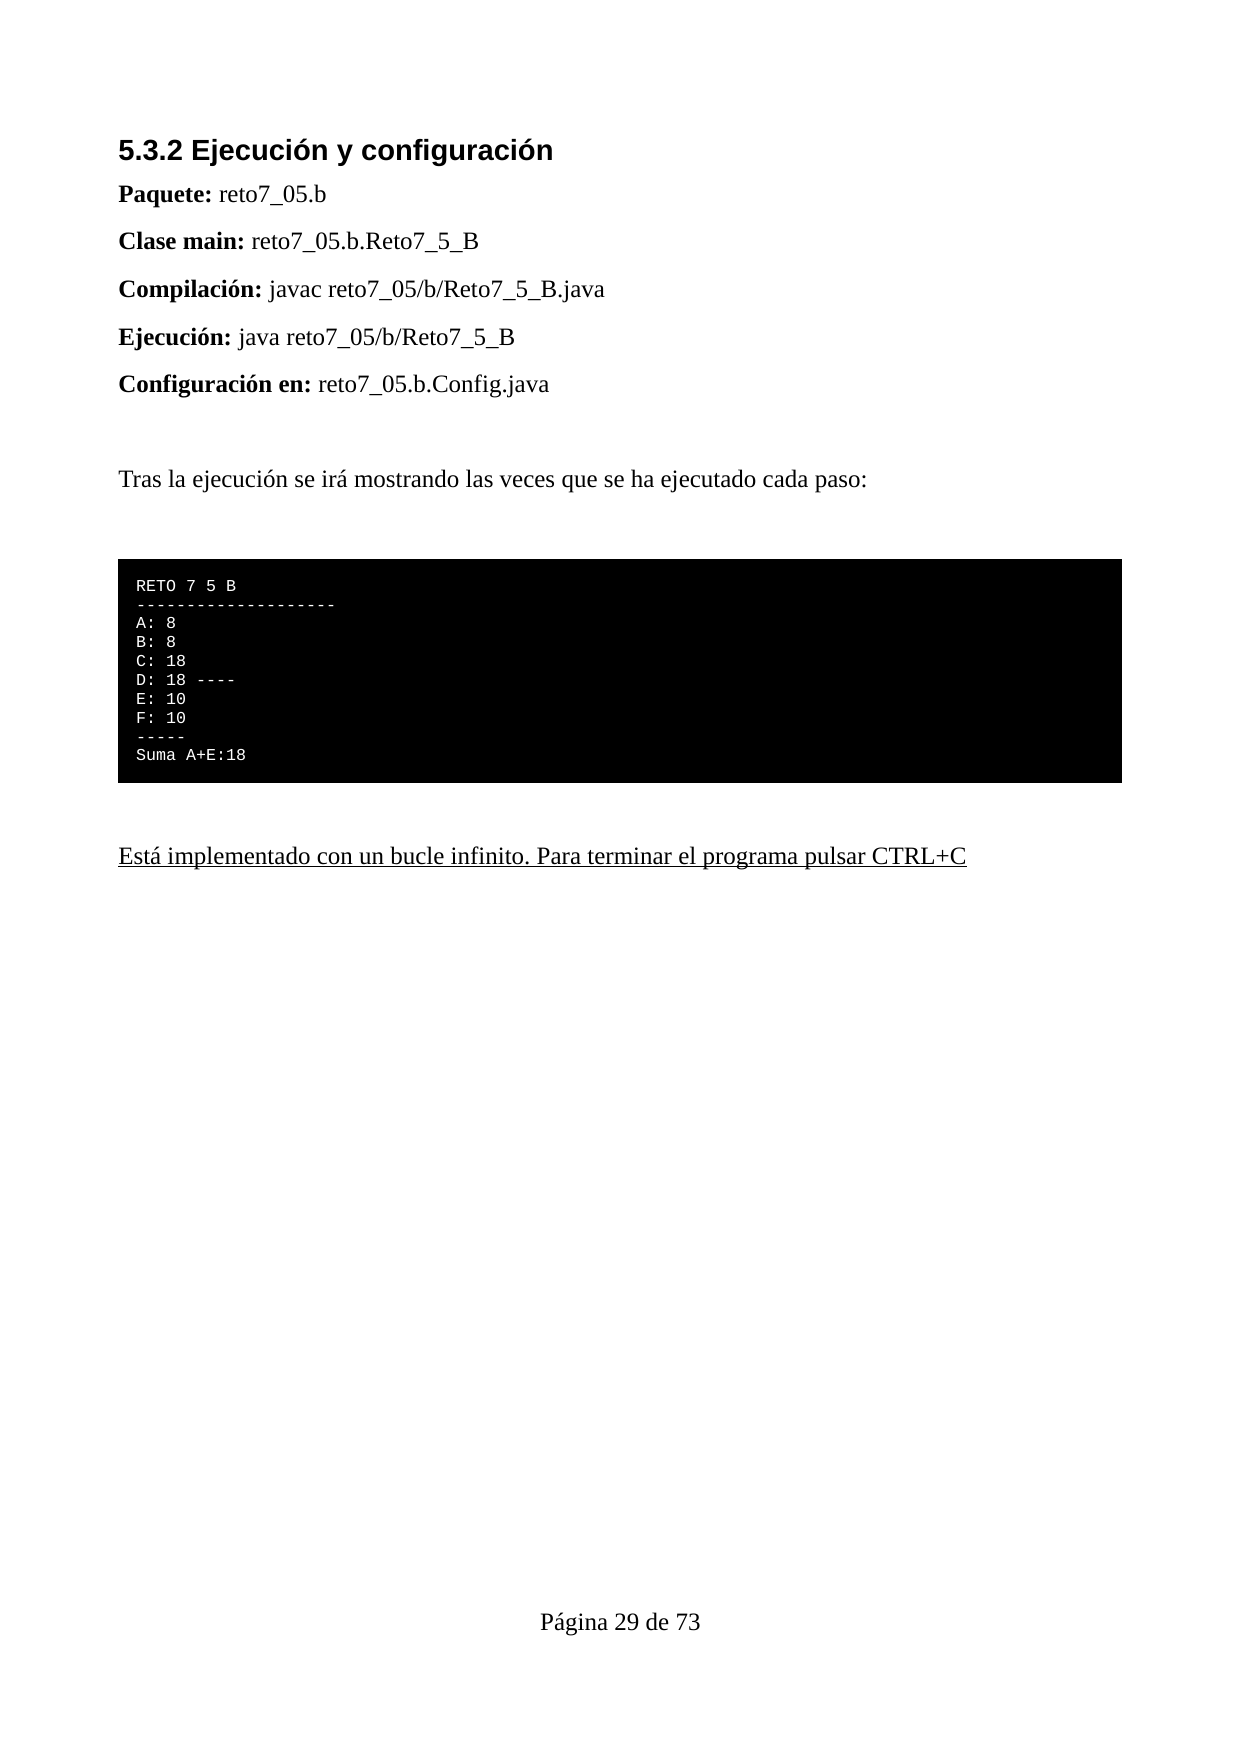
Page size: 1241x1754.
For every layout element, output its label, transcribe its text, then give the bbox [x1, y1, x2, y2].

text C: 18 [118, 653, 1122, 672]
text ----- [118, 728, 1122, 747]
text A: 8 [118, 615, 1122, 634]
text Clase main: reto7_05.b.Reto7_5_B [118, 226, 1122, 255]
text Suma A+E:18 [118, 747, 1122, 783]
text D: 18 ---- [118, 672, 1122, 690]
text Tras la ejecución se irá mostrando las veces que se ha ejecutado cada paso: [118, 464, 1122, 493]
text Configuración en: reto7_05.b.Config.java [118, 369, 1122, 398]
subtitle 5.3.2 Ejecución y configuración [118, 133, 1122, 166]
text RETO 7 5 B [118, 559, 1122, 596]
text Ejecución: java reto7_05/b/Reto7_5_B [118, 322, 1122, 350]
text -------------------- [118, 596, 1122, 615]
text B: 8 [118, 634, 1122, 653]
text Está implementado con un bucle infinito. Para terminar el programa pulsar CTRL+C [118, 841, 1122, 870]
text Paquete: reto7_05.b [118, 179, 1122, 207]
text E: 10 [118, 690, 1122, 709]
text F: 10 [118, 709, 1122, 728]
text Compilación: javac reto7_05/b/Reto7_5_B.java [118, 274, 1122, 303]
